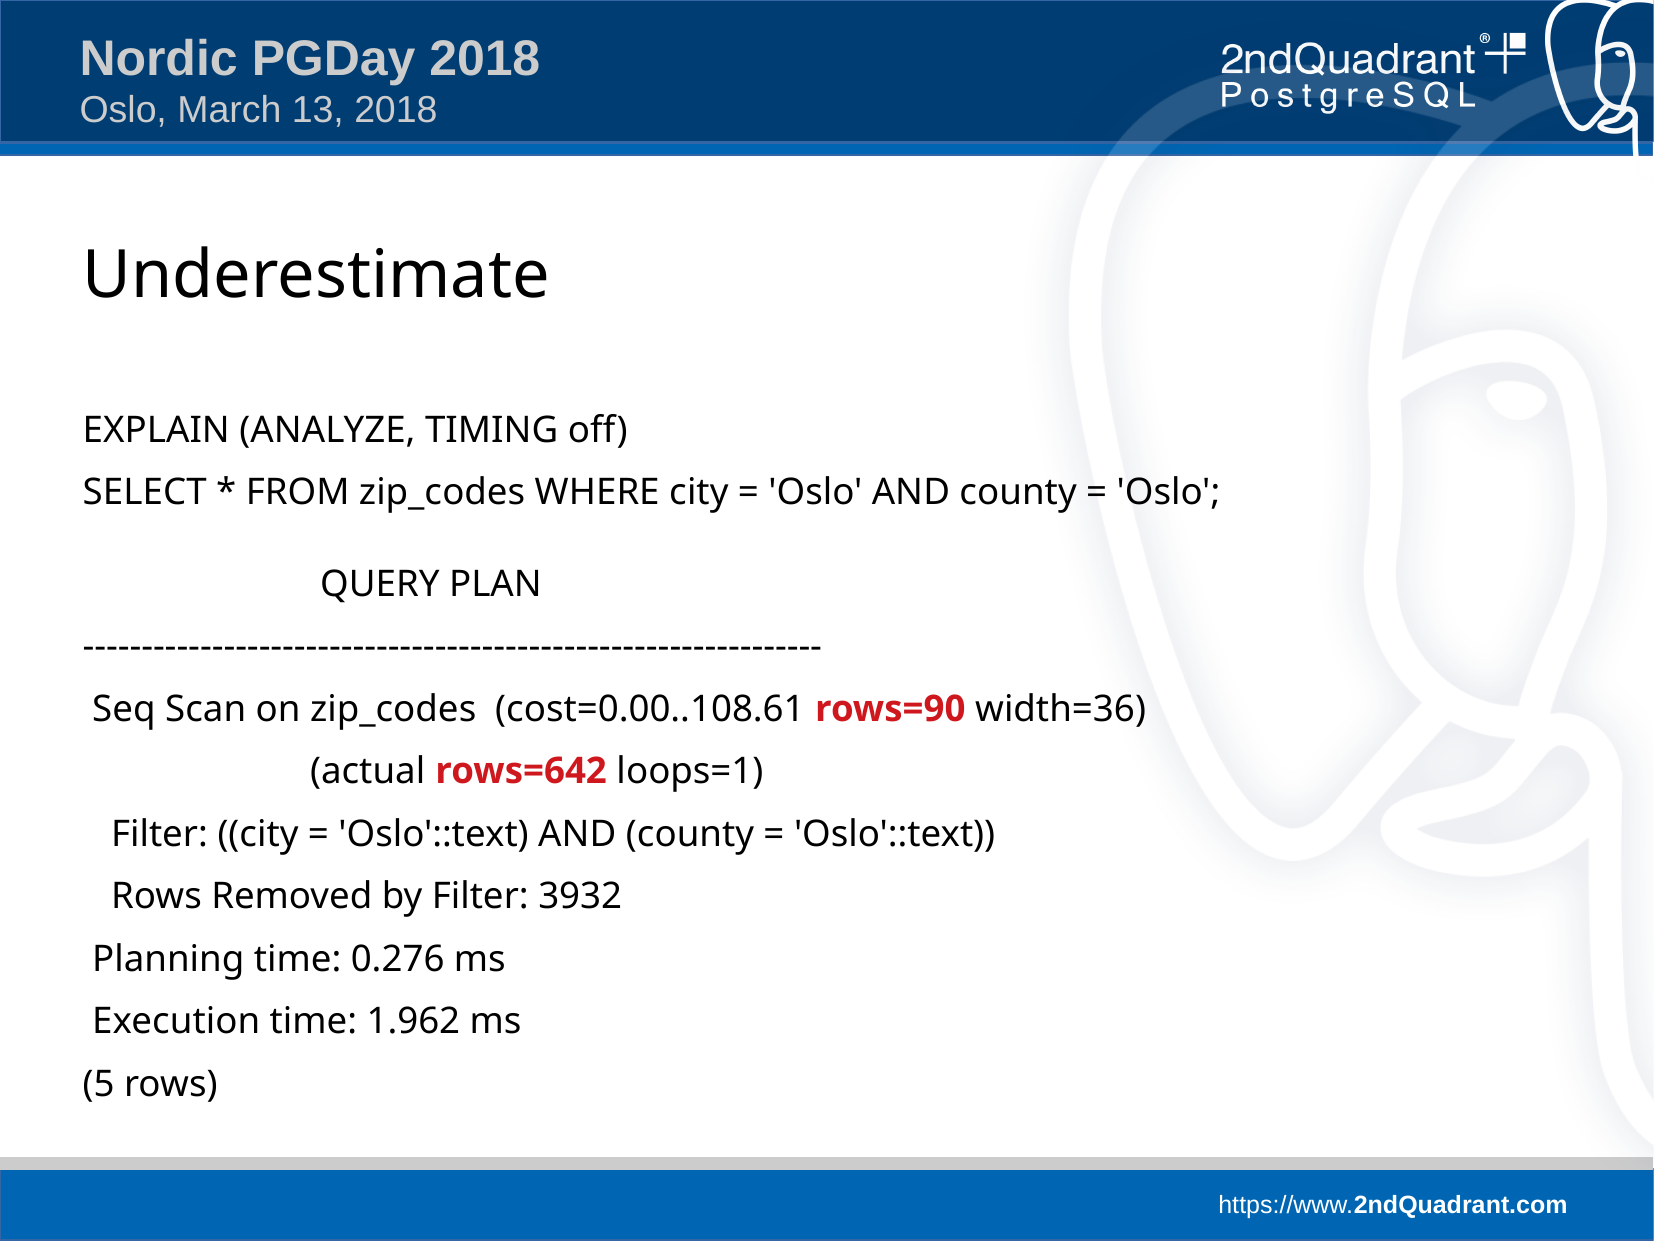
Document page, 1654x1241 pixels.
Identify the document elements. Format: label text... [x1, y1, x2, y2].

list EXPLAIN (ANALYZE, TIMING off) SELECT * FROM zip_codes WHERE city = 'Oslo' AND county = 'Oslo'; QUERY PLAN --------------------------------------------------------------- Seq Scan on zip_codes (cost=0.00..108.61 rows=90 width=36) (actual rows=642 loops=1) Filter: ((city = 'Oslo'::text) AND (county = 'Oslo'::text)) Rows Removed by Filter: 3932 Planning time: 0.276 ms Execution time: 1.962 ms (5 rows) [82, 390, 1571, 1110]
title Underestimate [82, 167, 1571, 375]
picture [632, 0, 1654, 1241]
